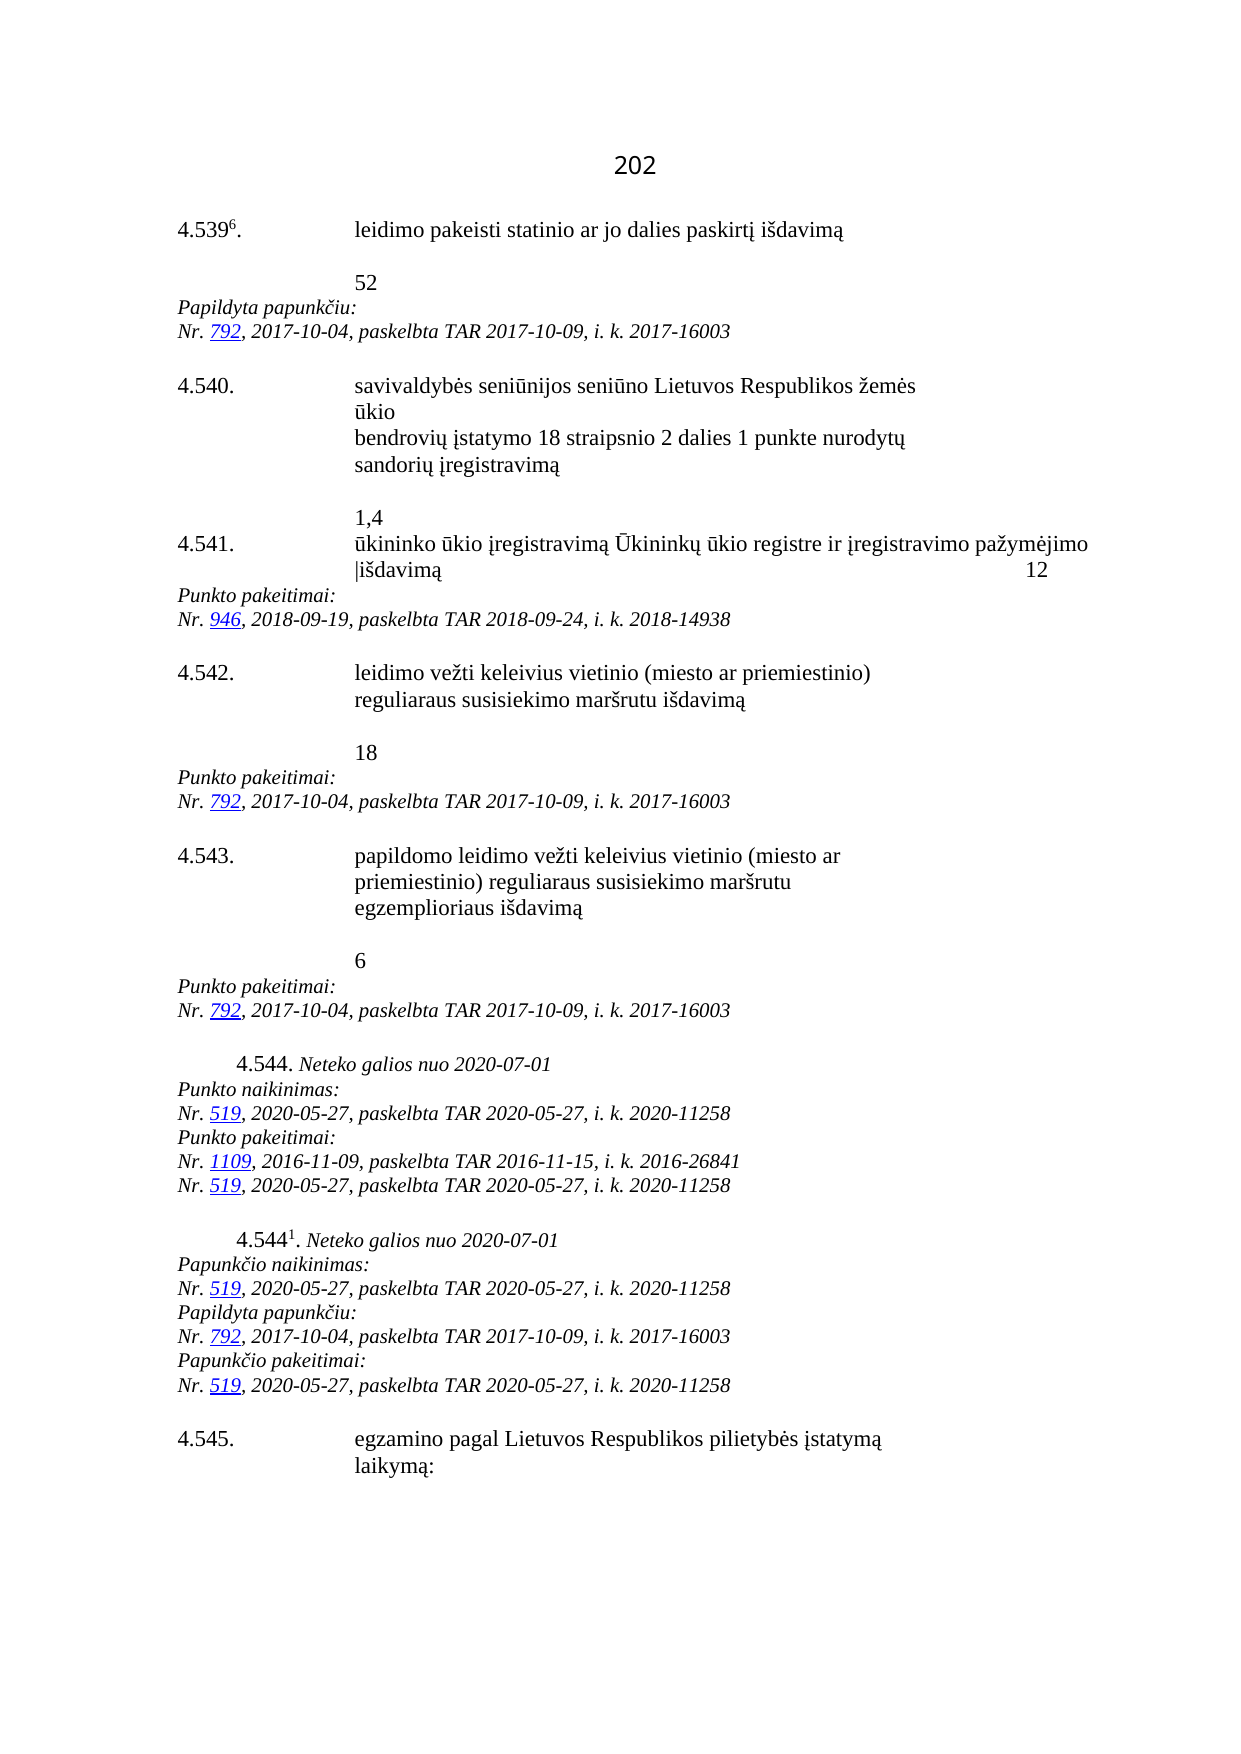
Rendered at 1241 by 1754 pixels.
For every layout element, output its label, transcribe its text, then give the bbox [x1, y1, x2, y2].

text Punkto pakeitimai: [177, 973, 1093, 998]
text bendrovių įstatymo 18 straipsnio 2 dalies 1 punkte nurodytų [354, 424, 945, 451]
text 4.543. papildomo leidimo vežti keleivius vietinio (miesto ar [177, 842, 945, 868]
text 4.545. egzamino pagal Lietuvos Respublikos pilietybės įstatymą laikymą: [177, 1425, 945, 1504]
text Nr. 519, 2020-05-27, paskelbta TAR 2020-05-27, i. k. 2020-11258 [177, 1276, 1093, 1300]
text 4.5396. leidimo pakeisti statinio ar jo dalies paskirtį išdavimą 52 [177, 216, 945, 295]
text Papildyta papunkčiu: [177, 1300, 1093, 1324]
text Punkto pakeitimai: [177, 1125, 1093, 1149]
text priemiestinio) reguliaraus susisiekimo maršrutu [354, 868, 945, 894]
text Nr. 792, 2017-10-04, paskelbta TAR 2017-10-09, i. k. 2017-16003 [177, 789, 1093, 813]
text Nr. 946, 2018-09-19, paskelbta TAR 2018-09-24, i. k. 2018-14938 [177, 607, 1093, 631]
text egzemplioriaus išdavimą 6 [354, 894, 945, 973]
text 4.5441. Neteko galios nuo 2020-07-01 [177, 1226, 1093, 1252]
text Papildyta papunkčiu: [177, 295, 1093, 319]
text Nr. 792, 2017-10-04, paskelbta TAR 2017-10-09, i. k. 2017-16003 [177, 1324, 1093, 1348]
text 4.540. savivaldybės seniūnijos seniūno Lietuvos Respublikos žemės ūkio [177, 372, 945, 424]
text 4.544. Neteko galios nuo 2020-07-01 [177, 1050, 1093, 1077]
text Papunkčio naikinimas: [177, 1252, 1093, 1276]
text Punkto pakeitimai: [177, 765, 1093, 789]
text Nr. 1109, 2016-11-09, paskelbta TAR 2016-11-15, i. k. 2016-26841 [177, 1149, 1093, 1173]
text Papunkčio pakeitimai: [177, 1348, 1093, 1372]
text 4.541. ūkininko ūkio įregistravimą Ūkininkų ūkio registre ir įregistravimo pažymėjimo |išdavimą 12 [177, 530, 1093, 583]
text Nr. 519, 2020-05-27, paskelbta TAR 2020-05-27, i. k. 2020-11258 [177, 1372, 1093, 1397]
text Punkto naikinimas: [177, 1077, 1093, 1101]
text Nr. 519, 2020-05-27, paskelbta TAR 2020-05-27, i. k. 2020-11258 [177, 1173, 1093, 1197]
text Nr. 519, 2020-05-27, paskelbta TAR 2020-05-27, i. k. 2020-11258 [177, 1101, 1093, 1125]
text Nr. 792, 2017-10-04, paskelbta TAR 2017-10-09, i. k. 2017-16003 [177, 319, 1093, 343]
text Nr. 792, 2017-10-04, paskelbta TAR 2017-10-09, i. k. 2017-16003 [177, 998, 1093, 1022]
text 4.542. leidimo vežti keleivius vietinio (miesto ar priemiestinio) [177, 659, 945, 686]
text Punkto pakeitimai: [177, 583, 1093, 607]
text reguliaraus susisiekimo maršrutu išdavimą 18 [354, 686, 945, 765]
text sandorių įregistravimą 1,4 [354, 451, 945, 530]
